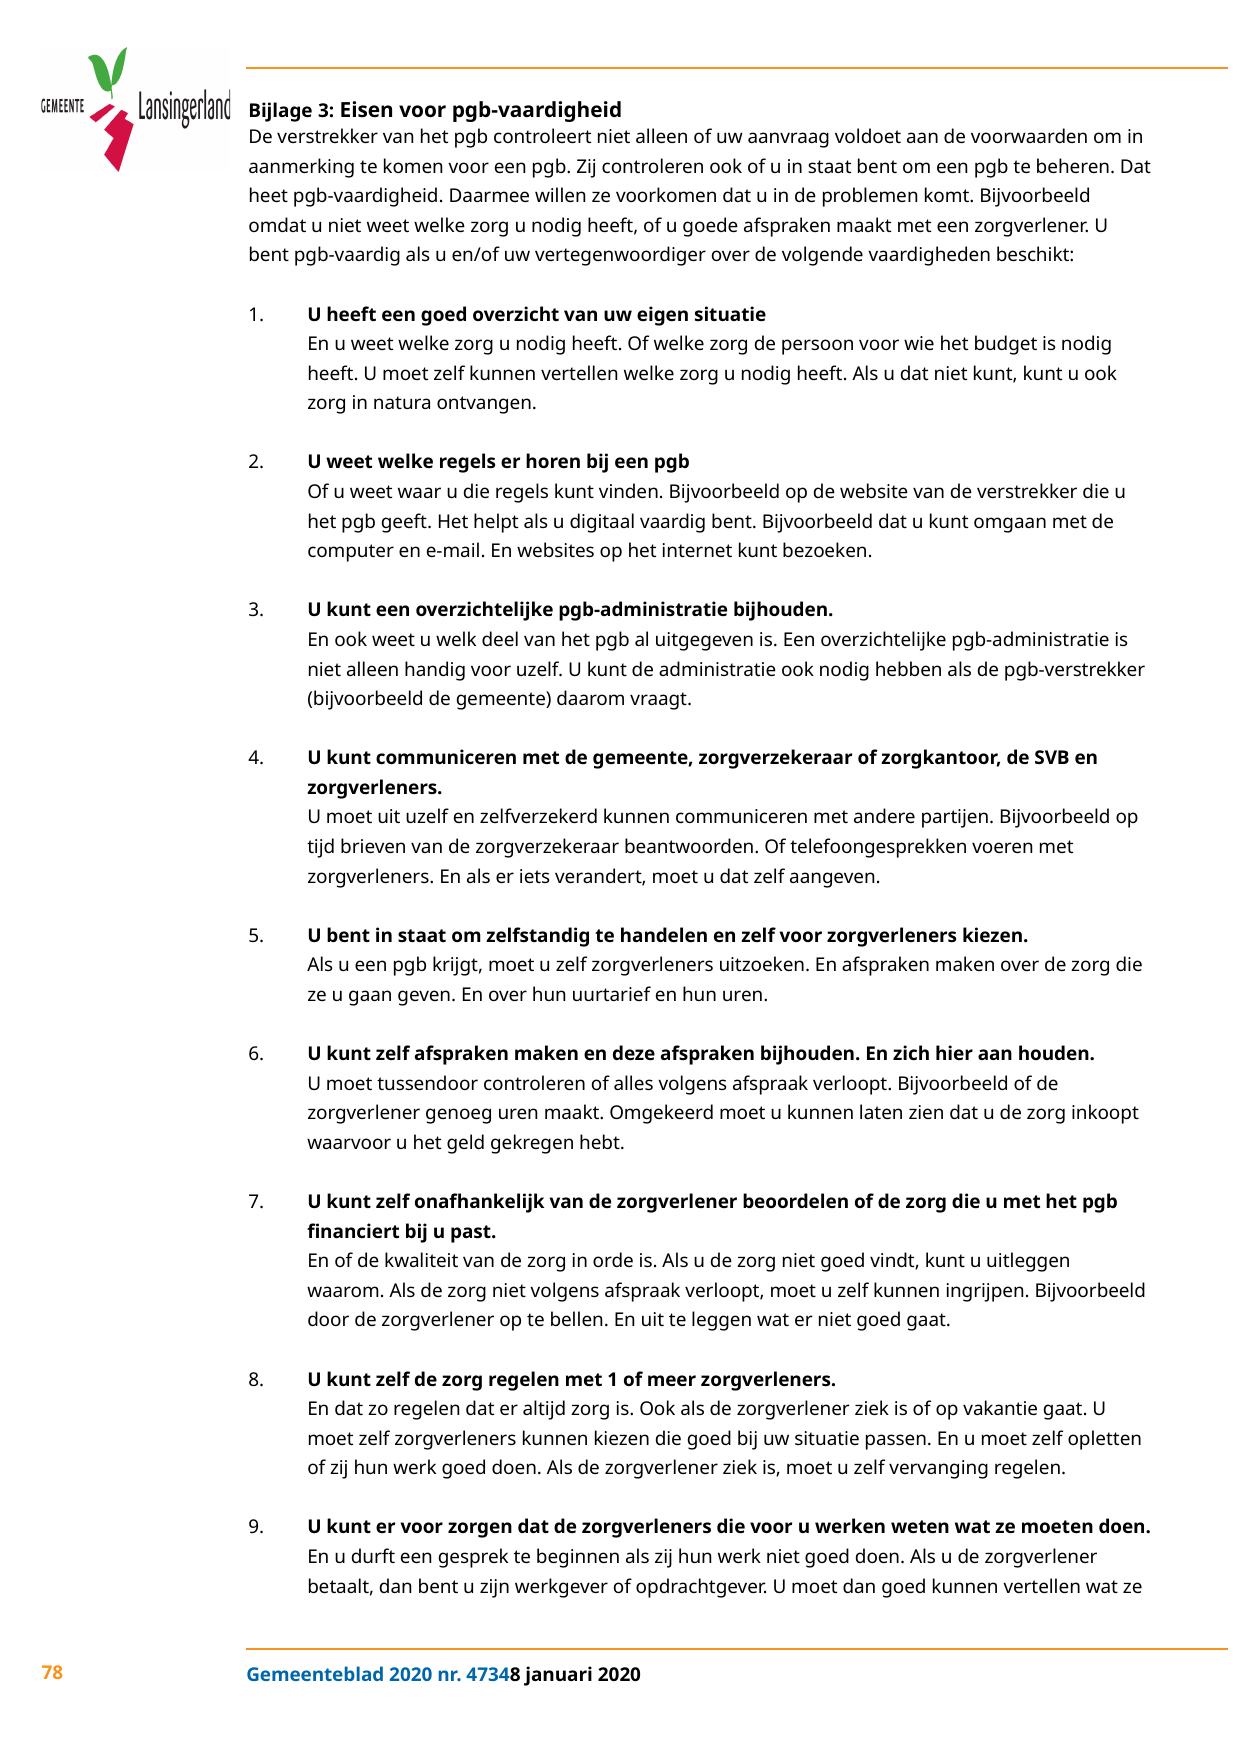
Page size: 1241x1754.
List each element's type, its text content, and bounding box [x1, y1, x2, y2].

list Of u weet waar u die regels kunt vinden. Bijvoorbeeld op de website van de verstrekker die u het pgb geeft. Het helpt als u digitaal vaardig bent. Bijvoorbeeld dat u kunt omgaan met de computer en e-mail. En websites op het internet kunt bezoeken. [248, 478, 1152, 563]
list U kunt zelf de zorg regelen met 1 of meer zorgverleners. [248, 1366, 1152, 1392]
picture [41, 47, 231, 172]
list U moet tussendoor controleren of alles volgens afspraak verloopt. Bijvoorbeeld of de zorgverlener genoeg uren maakt. Omgekeerd moet u kunnen laten zien dat u de zorg inkoopt waarvoor u het geld gekregen hebt. [248, 1070, 1152, 1155]
list En of de kwaliteit van de zorg in orde is. Als u de zorg niet goed vindt, kunt u uitleggen waarom. Als de zorg niet volgens afspraak verloopt, moet u zelf kunnen ingrijpen. Bijvoorbeeld door de zorgverlener op te bellen. En uit te leggen wat er niet goed gaat. [248, 1247, 1152, 1332]
list En u durft een gesprek te beginnen als zij hun werk niet goed doen. Als u de zorgverlener betaalt, dan bent u zijn werkgever of opdrachtgever. U moet dan goed kunnen vertellen wat ze [248, 1543, 1152, 1599]
list U bent in staat om zelfstandig te handelen en zelf voor zorgverleners kiezen. [248, 922, 1152, 948]
list En u weet welke zorg u nodig heeft. Of welke zorg de persoon voor wie het budget is nodig heeft. U moet zelf kunnen vertellen welke zorg u nodig heeft. Als u dat niet kunt, kunt u ook zorg in natura ontvangen. [248, 330, 1152, 415]
list U kunt communiceren met de gemeente, zorgverzekeraar of zorgkantoor, de SVB en zorgverleners. [248, 744, 1152, 800]
list U kunt een overzichtelijke pgb-administratie bijhouden. [248, 597, 1152, 622]
text De verstrekker van het pgb controleert niet alleen of uw aanvraag voldoet aan de voorwaarden om in aanmerking te komen voor een pgb. Zij controleren ook of u in staat bent om een pgb te beheren. Dat heet pgb-vaardigheid. Daarmee willen ze voorkomen dat u in de problemen komt. Bijvoorbeeld omdat u niet weet welke zorg u nodig heeft, of u goede afspraken maakt met een zorgverlener. U bent pgb-vaardig als u en/of uw vertegenwoordiger over de volgende vaardigheden beschikt: [248, 123, 1152, 267]
list U moet uit uzelf en zelfverzekerd kunnen communiceren met andere partijen. Bijvoorbeeld op tijd brieven van de zorgverzekeraar beantwoorden. Of telefoongesprekken voeren met zorgverleners. En als er iets verandert, moet u dat zelf aangeven. [248, 804, 1152, 889]
list U kunt zelf afspraken maken en deze afspraken bijhouden. En zich hier aan houden. [248, 1040, 1152, 1066]
list U heeft een goed overzicht van uw eigen situatie [248, 301, 1152, 327]
list En ook weet u welk deel van het pgb al uitgegeven is. Een overzichtelijke pgb-administratie is niet alleen handig voor uzelf. U kunt de administratie ook nodig hebben als de pgb-verstrekker (bijvoorbeeld de gemeente) daarom vraagt. [248, 626, 1152, 711]
list En dat zo regelen dat er altijd zorg is. Ook als de zorgverlener ziek is of op vakantie gaat. U moet zelf zorgverleners kunnen kiezen die goed bij uw situatie passen. En u moet zelf opletten of zij hun werk goed doen. Als de zorgverlener ziek is, moet u zelf vervanging regelen. [248, 1395, 1152, 1480]
list U kunt zelf onafhankelijk van de zorgverlener beoordelen of de zorg die u met het pgb financiert bij u past. [248, 1188, 1152, 1244]
list U kunt er voor zorgen dat de zorgverleners die voor u werken weten wat ze moeten doen. [248, 1514, 1152, 1539]
text Bijlage 3: Eisen voor pgb-vaardigheid [248, 95, 1152, 123]
list U weet welke regels er horen bij een pgb [248, 449, 1152, 474]
list Als u een pgb krijgt, moet u zelf zorgverleners uitzoeken. En afspraken maken over de zorg die ze u gaan geven. En over hun uurtarief en hun uren. [248, 952, 1152, 1007]
